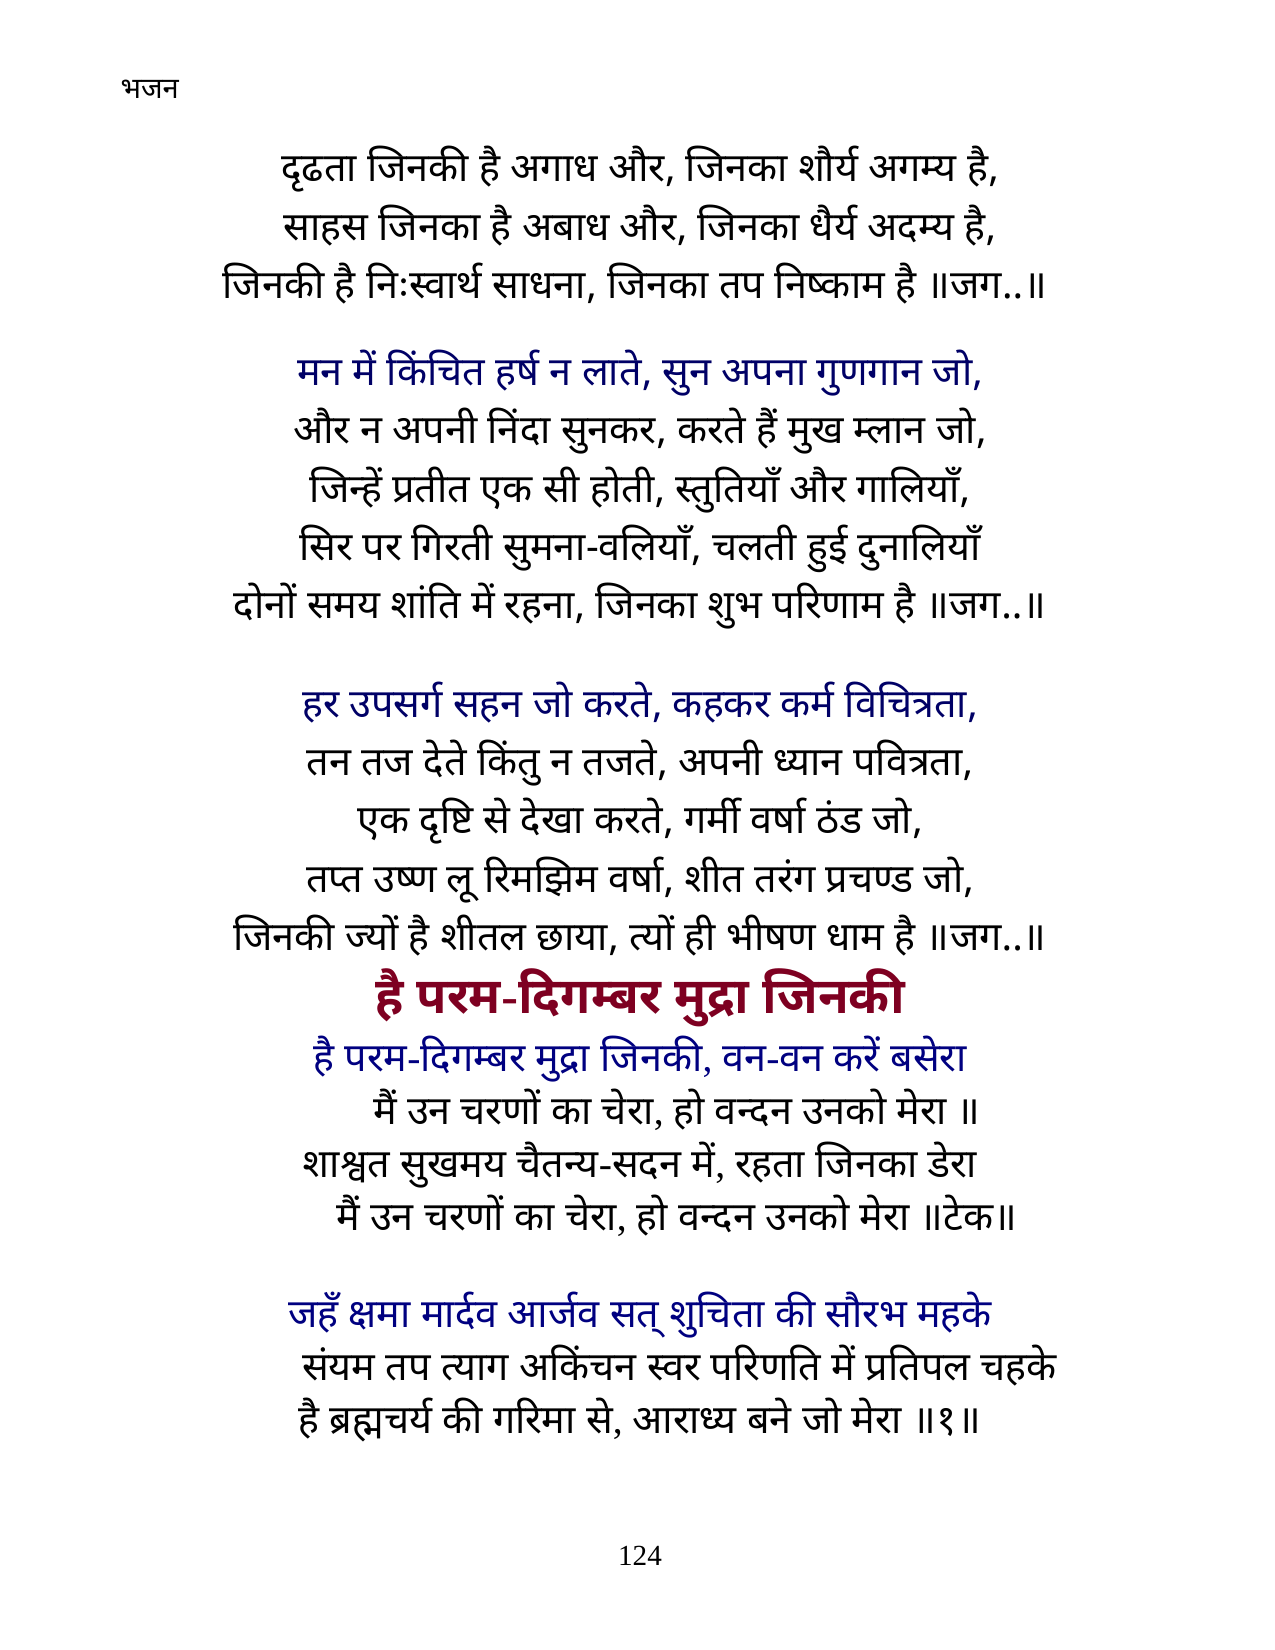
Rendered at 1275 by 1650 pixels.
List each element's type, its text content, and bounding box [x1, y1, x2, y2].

text जिन्हें प्रतीत एक सी होती, स्तुतियाँ और गालियाँ, [83, 460, 1196, 518]
text सिर पर गिरती सुमना-वलियाँ, चलती हुई दुनालियाँ [83, 518, 1196, 577]
text जिनकी है निःस्वार्थ साधना, जिनका तप निष्काम है ॥जग..॥ [83, 256, 1196, 314]
text साहस जिनका है अबाध और, जिनका धैर्य अदम्य है, [83, 198, 1196, 256]
text मैं उन चरणों का चेरा, हो वन्दन उनको मेरा ॥ [83, 1087, 1196, 1140]
text मन में किंचित हर्ष न लाते, सुन अपना गुणगान जो, [83, 343, 1196, 401]
text दृढता जिनकी है अगाध और, जिनका शौर्य अगम्य है, [83, 139, 1196, 198]
text एक दृष्टि से देखा करते, गर्मी वर्षा ठंड जो, [83, 792, 1196, 850]
text तप्त उष्ण लू रिमझिम वर्षा, शीत तरंग प्रचण्ड जो, [83, 850, 1196, 908]
text संयम तप त्याग अकिंचन स्वर परिणति में प्रतिपल चहके [83, 1344, 1196, 1397]
text शाश्वत सुखमय चैतन्य-सदन में, रहता जिनका डेरा [83, 1140, 1196, 1193]
text जहँ क्षमा मार्दव आर्जव सत् शुचिता की सौरभ महके [83, 1292, 1196, 1344]
text है ब्रह्मचर्य की गरिमा से, आराध्य बने जो मेरा ॥१॥ [83, 1397, 1196, 1450]
text तन तज देते किंतु न तजते, अपनी ध्यान पवित्रता, [83, 733, 1196, 792]
text हर उपसर्ग सहन जो करते, कहकर कर्म विचित्रता, [83, 675, 1196, 733]
text है परम-दिगम्बर मुद्रा जिनकी [83, 967, 1196, 1034]
text मैं उन चरणों का चेरा, हो वन्दन उनको मेरा ॥टेक॥ [83, 1193, 1196, 1247]
text जिनकी ज्यों है शीतल छाया, त्यों ही भीषण धाम है ॥जग..॥ [83, 908, 1196, 967]
text और न अपनी निंदा सुनकर, करते हैं मुख म्लान जो, [83, 401, 1196, 460]
text दोनों समय शांति में रहना, जिनका शुभ परिणाम है ॥जग..॥ [83, 577, 1196, 635]
text है परम-दिगम्बर मुद्रा जिनकी, वन-वन करें बसेरा [83, 1034, 1196, 1087]
